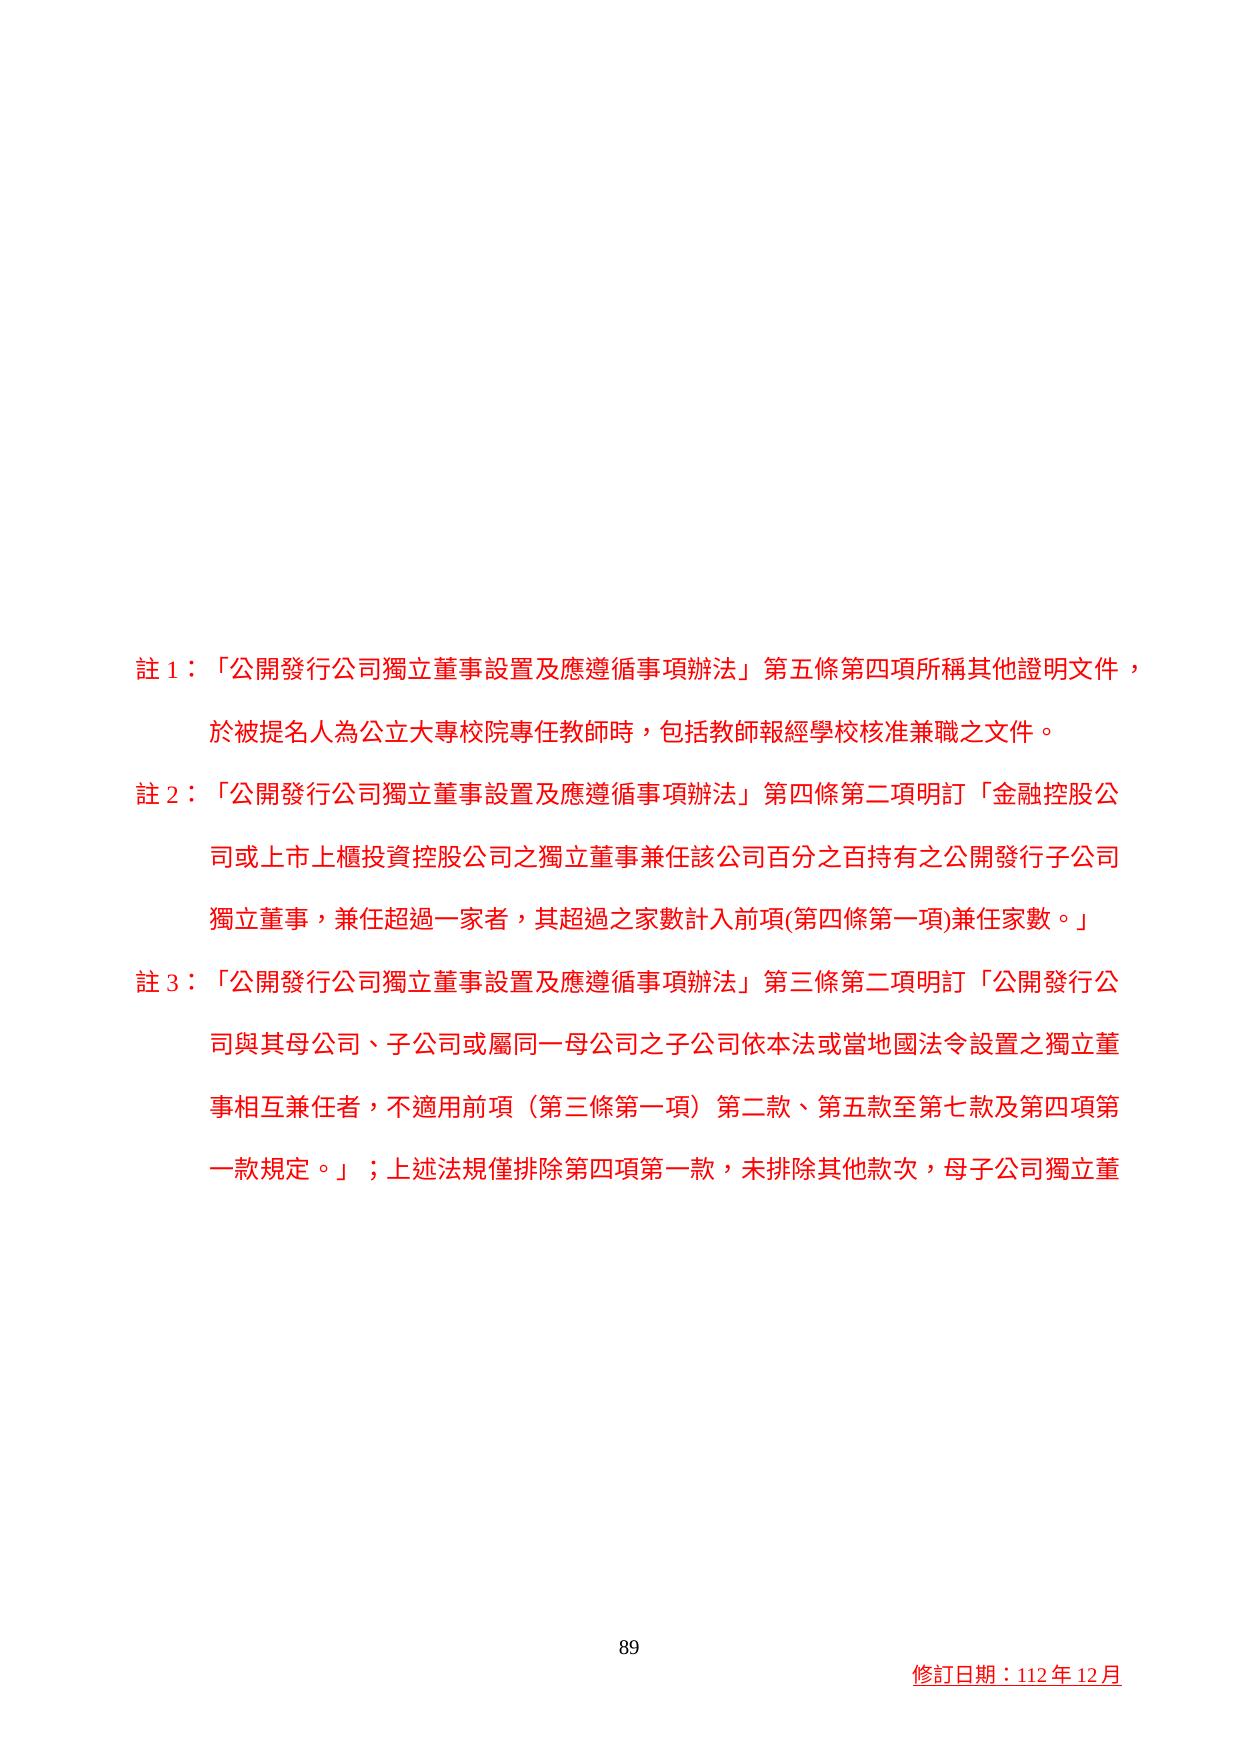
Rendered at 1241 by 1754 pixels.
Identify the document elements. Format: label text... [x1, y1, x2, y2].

text 註1：「公開發行公司獨立董事設置及應遵循事項辦法」第五條第四項所稱其他證明文件，於被提名人為公立大專校院專任教師時，包括教師報經學校核准兼職之文件。 [136, 626, 1122, 751]
text 註2：「公開發行公司獨立董事設置及應遵循事項辦法」第四條第二項明訂「金融控股公司或上市上櫃投資控股公司之獨立董事兼任該公司百分之百持有之公開發行子公司獨立董事，兼任超過一家者，其超過之家數計入前項(第四條第一項)兼任家數。」 [136, 751, 1122, 939]
text 註3：「公開發行公司獨立董事設置及應遵循事項辦法」第三條第二項明訂「公開發行公司與其母公司、子公司或屬同一母公司之子公司依本法或當地國法令設置之獨立董事相互兼任者，不適用前項（第三條第一項）第二款、第五款至第七款及第四項第一款規定。」；上述法規僅排除第四項第一款，未排除其他款次，母子公司獨立董 [136, 939, 1122, 1189]
